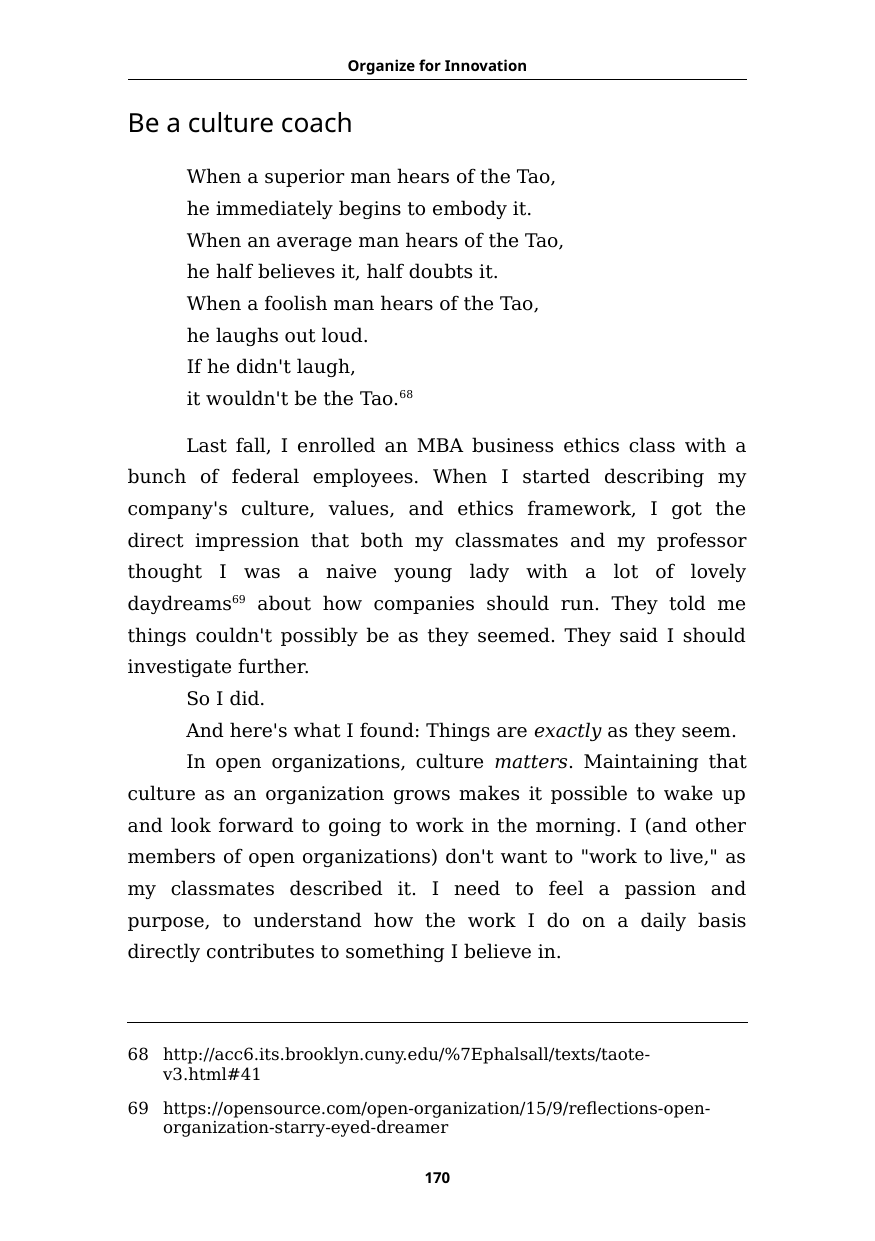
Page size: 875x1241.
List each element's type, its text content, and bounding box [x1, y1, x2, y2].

text And here's what I found: Things are exactly as they seem. [127, 720, 747, 742]
text So I did. [127, 688, 747, 710]
text When a superior man hears of the Tao, he immediately begins to embody it. When an average man hears of the Tao, he half believes it, half doubts it. When a foolish man hears of the Tao, he laughs out loud. If he didn't laugh, it wouldn't be the Tao. [187, 167, 688, 410]
text Last fall, I enrolled an MBA business ethics class with a bunch of federal employees. When I started describing my company's culture, values, and ethics framework, I got the direct impression that both my classmates and my professor thought I was a naive young lady with a lot of lovely daydreams about how companies should run. They told me things couldn't possibly be as they seemed. They said I should investigate further. [127, 435, 747, 678]
text In open organizations, culture matters. Maintaining that culture as an organization grows makes it possible to wake up and look forward to going to work in the morning. I (and other members of open organizations) don't want to "work to live," as my classmates described it. I need to feel a passion and purpose, to understand how the work I do on a daily basis directly contributes to something I believe in. [127, 752, 747, 963]
text https://opensource.com/open-organization/15/9/reflections-open-organization-starry-eyed-dreamer [127, 1099, 747, 1138]
text http://acc6.its.brooklyn.cuny.edu/%7Ephalsall/texts/taote-v3.html#41 [127, 1045, 747, 1084]
subtitle Be a culture coach [127, 109, 747, 139]
